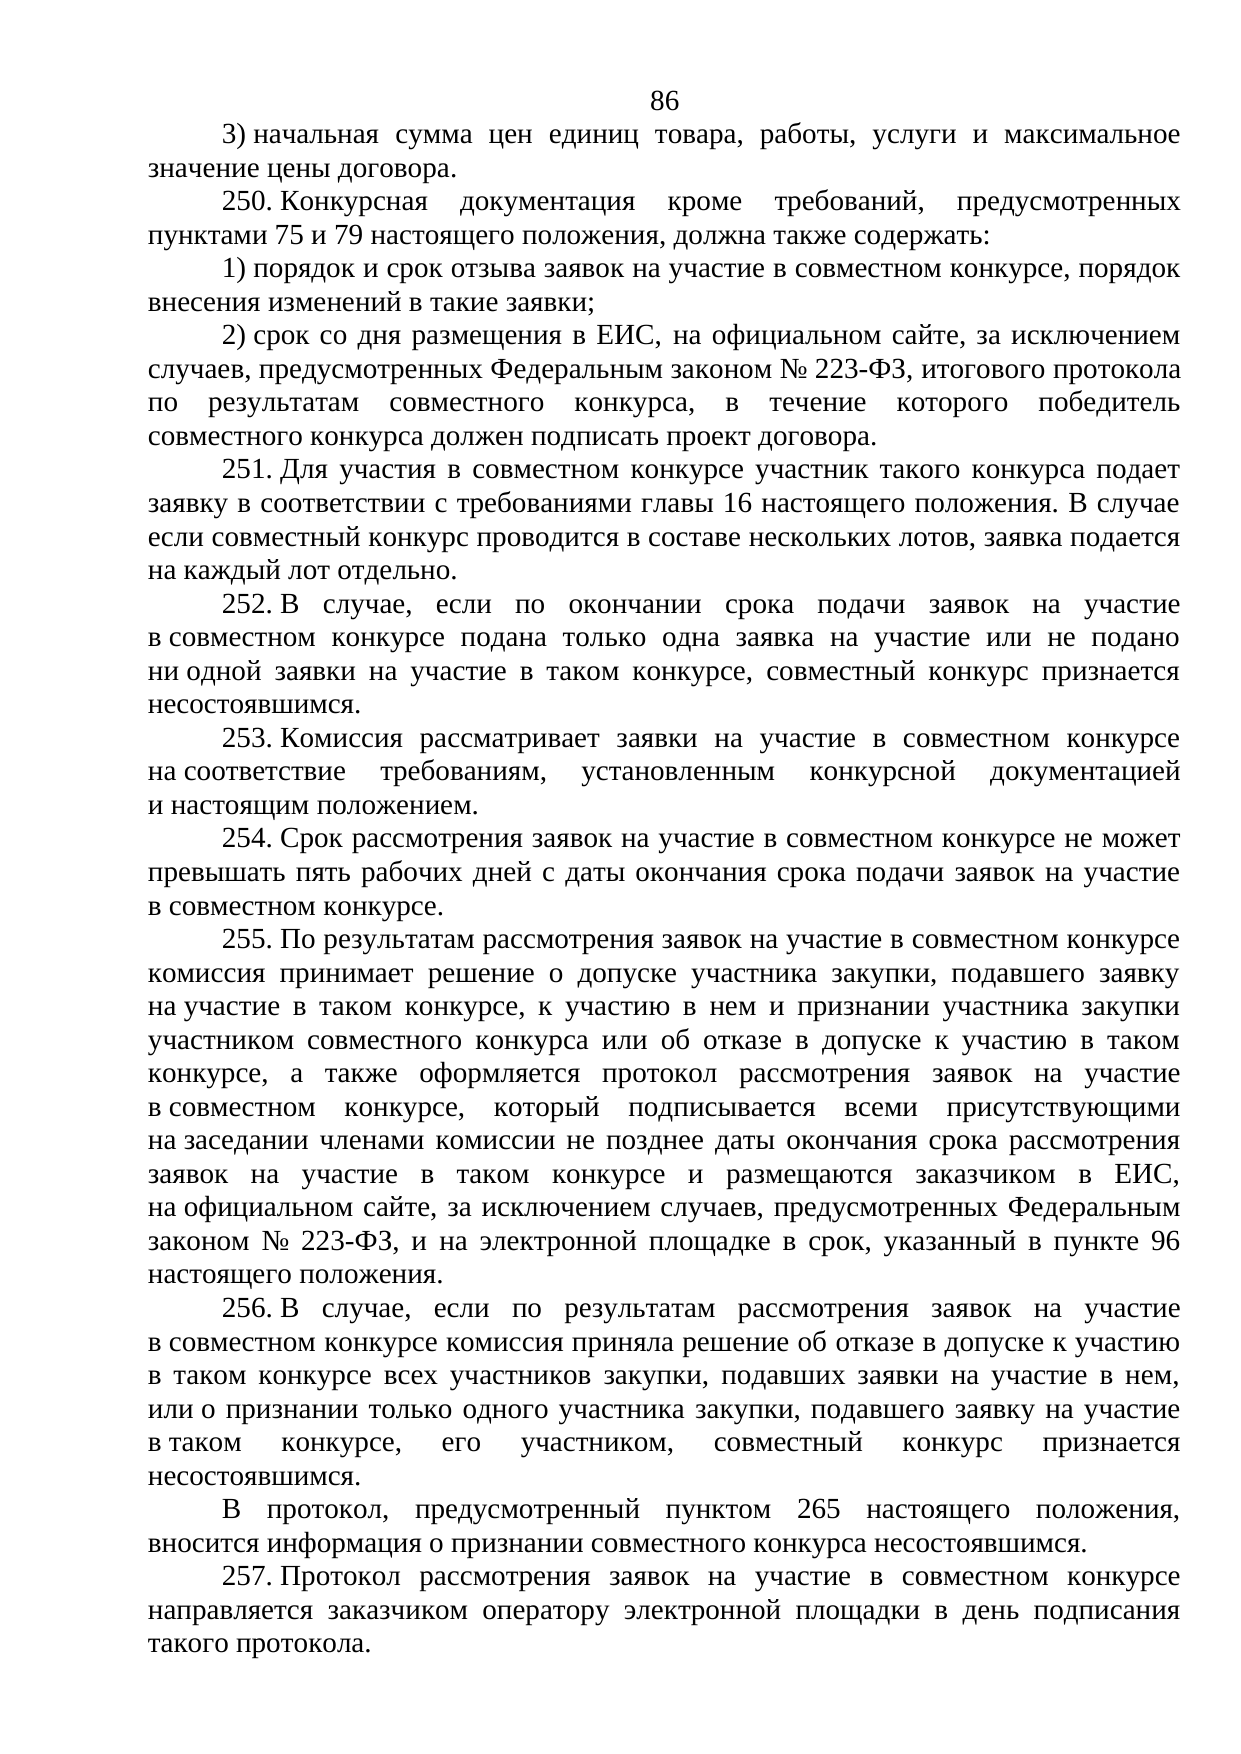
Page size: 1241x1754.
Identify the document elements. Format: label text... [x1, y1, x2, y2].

text В протокол, предусмотренный пунктом 265 настоящего положения, вносится информация о признании совместного конкурса несостоявшимся. [148, 1491, 1181, 1558]
text 250. Конкурсная документация кроме требований, предусмотренных пунктами 75 и 79 настоящего положения, должна также содержать: [148, 183, 1181, 250]
text 254. Срок рассмотрения заявок на участие в совместном конкурсе не может превышать пять рабочих дней с даты окончания срока подачи заявок на участие в совместном конкурсе. [148, 821, 1181, 921]
text 253. Комиссия рассматривает заявки на участие в совместном конкурсе на соответствие требованиям, установленным конкурсной документацией и настоящим положением. [148, 720, 1181, 821]
text 3) начальная сумма цен единиц товара, работы, услуги и максимальное значение цены договора. [148, 116, 1181, 183]
text 1) порядок и срок отзыва заявок на участие в совместном конкурсе, порядок внесения изменений в такие заявки; [148, 250, 1181, 317]
text 252. В случае, если по окончании срока подачи заявок на участие в совместном конкурсе подана только одна заявка на участие или не подано ни одной заявки на участие в таком конкурсе, совместный конкурс признается несостоявшимся. [148, 586, 1181, 720]
text 2) срок со дня размещения в ЕИС, на официальном сайте, за исключением случаев, предусмотренных Федеральным законом № 223-ФЗ, итогового протокола по результатам совместного конкурса, в течение которого победитель совместного конкурса должен подписать проект договора. [148, 317, 1181, 452]
text 251. Для участия в совместном конкурсе участник такого конкурса подает заявку в соответствии с требованиями главы 16 настоящего положения. В случае если совместный конкурс проводится в составе нескольких лотов, заявка подается на каждый лот отдельно. [148, 452, 1181, 586]
text 255. По результатам рассмотрения заявок на участие в совместном конкурсе комиссия принимает решение о допуске участника закупки, подавшего заявку на участие в таком конкурсе, к участию в нем и признании участника закупки участником совместного конкурса или об отказе в допуске к участию в таком конкурсе, а также оформляется протокол рассмотрения заявок на участие в совместном конкурсе, который подписывается всеми присутствующими на заседании членами комиссии не позднее даты окончания срока рассмотрения заявок на участие в таком конкурсе и размещаются заказчиком в ЕИС, на официальном сайте, за исключением случаев, предусмотренных Федеральным законом № 223-ФЗ, и на электронной площадке в срок, указанный в пункте 96 настоящего положения. [148, 921, 1181, 1290]
text 257. Протокол рассмотрения заявок на участие в совместном конкурсе направляется заказчиком оператору электронной площадки в день подписания такого протокола. [148, 1558, 1181, 1659]
text 256. В случае, если по результатам рассмотрения заявок на участие в совместном конкурсе комиссия приняла решение об отказе в допуске к участию в таком конкурсе всех участников закупки, подавших заявки на участие в нем, или о признании только одного участника закупки, подавшего заявку на участие в таком конкурсе, его участником, совместный конкурс признается несостоявшимся. [148, 1290, 1181, 1491]
